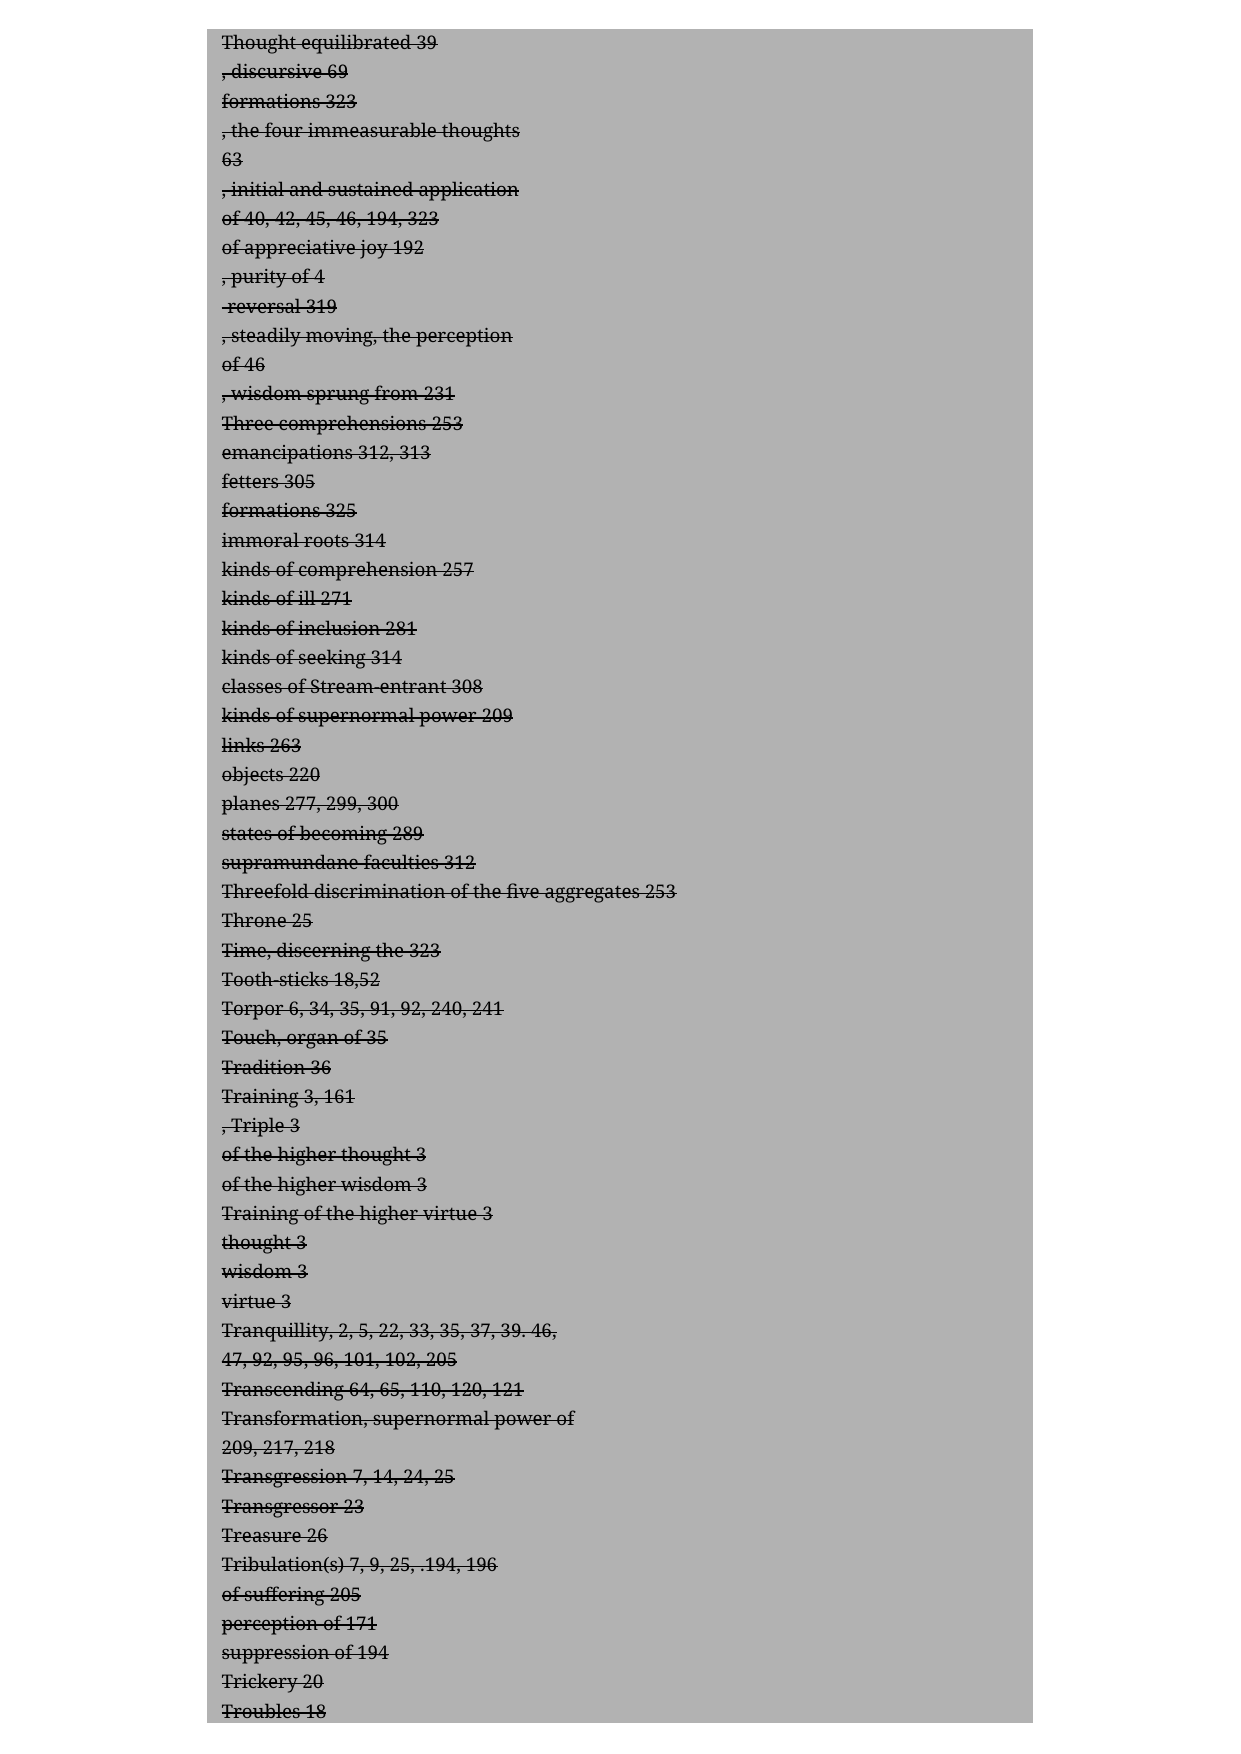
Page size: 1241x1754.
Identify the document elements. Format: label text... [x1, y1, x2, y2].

text of the higher thought 3 [207, 1142, 1033, 1167]
text Training of the higher virtue 3 [207, 1200, 1033, 1226]
text objects 220 [207, 761, 1033, 787]
text , purity of 4 [207, 264, 1033, 289]
text Treasure 26 [207, 1522, 1033, 1548]
text , the four immeasurable thoughts [207, 117, 1033, 143]
text Transgressor 23 [207, 1493, 1033, 1518]
text of the higher wisdom 3 [207, 1171, 1033, 1197]
text states of becoming 289 [207, 820, 1033, 845]
text formations 323 [207, 88, 1033, 113]
text supramundane faculties 312 [207, 849, 1033, 874]
text Torpor 6, 34, 35, 91, 92, 240, 241 [207, 995, 1033, 1021]
text formations 325 [207, 498, 1033, 523]
text kinds of ill 271 [207, 586, 1033, 611]
text kinds of comprehension 257 [207, 556, 1033, 582]
text Time, discerning the 323 [207, 937, 1033, 962]
text of appreciative joy 192 [207, 234, 1033, 260]
text wisdom 3 [207, 1259, 1033, 1284]
text emancipations 312, 313 [207, 439, 1033, 465]
text Troubles 18 [207, 1698, 1033, 1723]
text Trickery 20 [207, 1669, 1033, 1694]
text , Triple 3 [207, 1112, 1033, 1138]
text of suffering 205 [207, 1581, 1033, 1606]
text 209, 217, 218 [207, 1434, 1033, 1460]
text Three comprehensions 253 [207, 410, 1033, 436]
text Transcending 64, 65, 110, 120, 121 [207, 1376, 1033, 1401]
text Tranquillity, 2, 5, 22, 33, 35, 37, 39. 46, [207, 1317, 1033, 1343]
text Threefold discrimination of the five aggregates 253 [207, 878, 1033, 904]
text Transformation, supernormal power of [207, 1405, 1033, 1431]
text , wisdom sprung from 231 [207, 381, 1033, 406]
text immoral roots 314 [207, 527, 1033, 553]
text Tribulation(s) 7, 9, 25, .194, 196 [207, 1552, 1033, 1577]
text Transgression 7, 14, 24, 25 [207, 1464, 1033, 1489]
text Tooth-sticks 18,52 [207, 966, 1033, 992]
text fetters 305 [207, 468, 1033, 494]
text -reversal 319 [207, 293, 1033, 318]
text perception of 171 [207, 1610, 1033, 1636]
text thought 3 [207, 1229, 1033, 1255]
text , initial and sustained application [207, 176, 1033, 201]
text classes of Stream-entrant 308 [207, 673, 1033, 699]
text , steadily moving, the perception [207, 322, 1033, 348]
text , discursive 69 [207, 59, 1033, 84]
text virtue 3 [207, 1288, 1033, 1314]
text Thought equilibrated 39 [207, 29, 1033, 55]
text kinds of inclusion 281 [207, 615, 1033, 640]
text Training 3, 161 [207, 1083, 1033, 1109]
text Throne 25 [207, 908, 1033, 933]
text 47, 92, 95, 96, 101, 102, 205 [207, 1347, 1033, 1372]
text kinds of seeking 314 [207, 644, 1033, 670]
text of 46 [207, 351, 1033, 377]
text 63 [207, 147, 1033, 172]
text links 263 [207, 732, 1033, 757]
text planes 277, 299, 300 [207, 791, 1033, 816]
text kinds of supernormal power 209 [207, 703, 1033, 728]
text of 40, 42, 45, 46, 194, 323 [207, 205, 1033, 231]
text Touch, organ of 35 [207, 1025, 1033, 1050]
text suppression of 194 [207, 1639, 1033, 1665]
text Tradition 36 [207, 1054, 1033, 1079]
